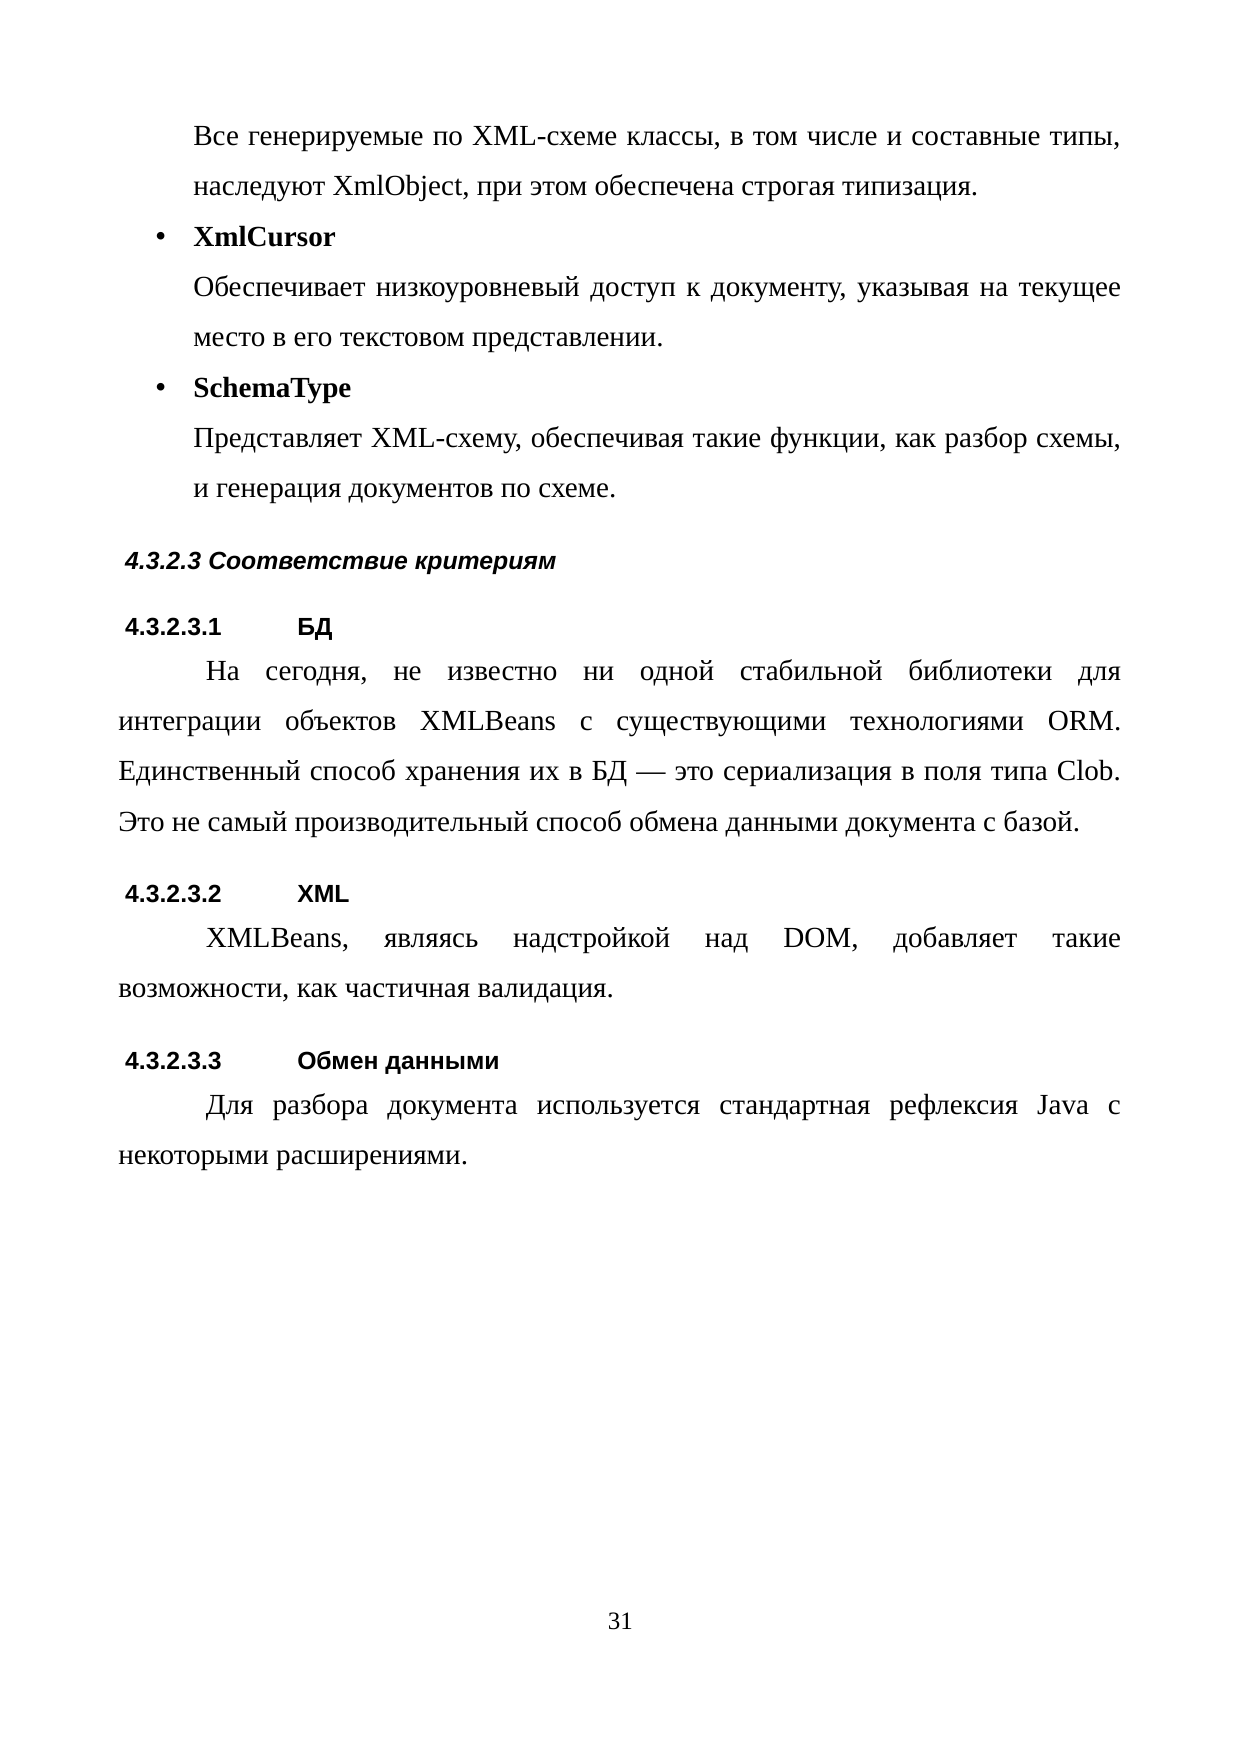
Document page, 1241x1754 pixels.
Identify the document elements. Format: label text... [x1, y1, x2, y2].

subtitle XML [118, 879, 1122, 908]
text На сегодня, не известно ни одной стабильной библиотеки для интеграции объектов XMLBeans с существующими технологиями ORM. Единственный способ хранения их в БД — это сериализация в поля типа Clob. Это не самый производительный способ обмена данными документа с базой. [118, 653, 1122, 837]
list Все генерируемые по XML-схеме классы, в том числе и составные типы, наследуют XmlObject, при этом обеспечена строгая типизация. [156, 118, 1122, 202]
list Обеспечивает низкоуровневый доступ к документу, указывая на текущее место в его текстовом представлении. [156, 269, 1122, 353]
text XMLBeans, являясь надстройкой над DOM, добавляет такие возможности, как частичная валидация. [118, 920, 1122, 1004]
list Представляет XML-схему, обеспечивая такие функции, как разбор схемы, и генерация документов по схеме. [156, 420, 1122, 504]
subtitle Обмен данными [118, 1046, 1122, 1074]
text Для разбора документа используется стандартная рефлексия Java с некоторыми расширениями. [118, 1087, 1122, 1171]
list SchemaType [156, 370, 1122, 403]
subtitle Соответствие критериям [118, 546, 1122, 574]
list XmlCursor [156, 219, 1122, 252]
subtitle БД [118, 612, 1122, 640]
